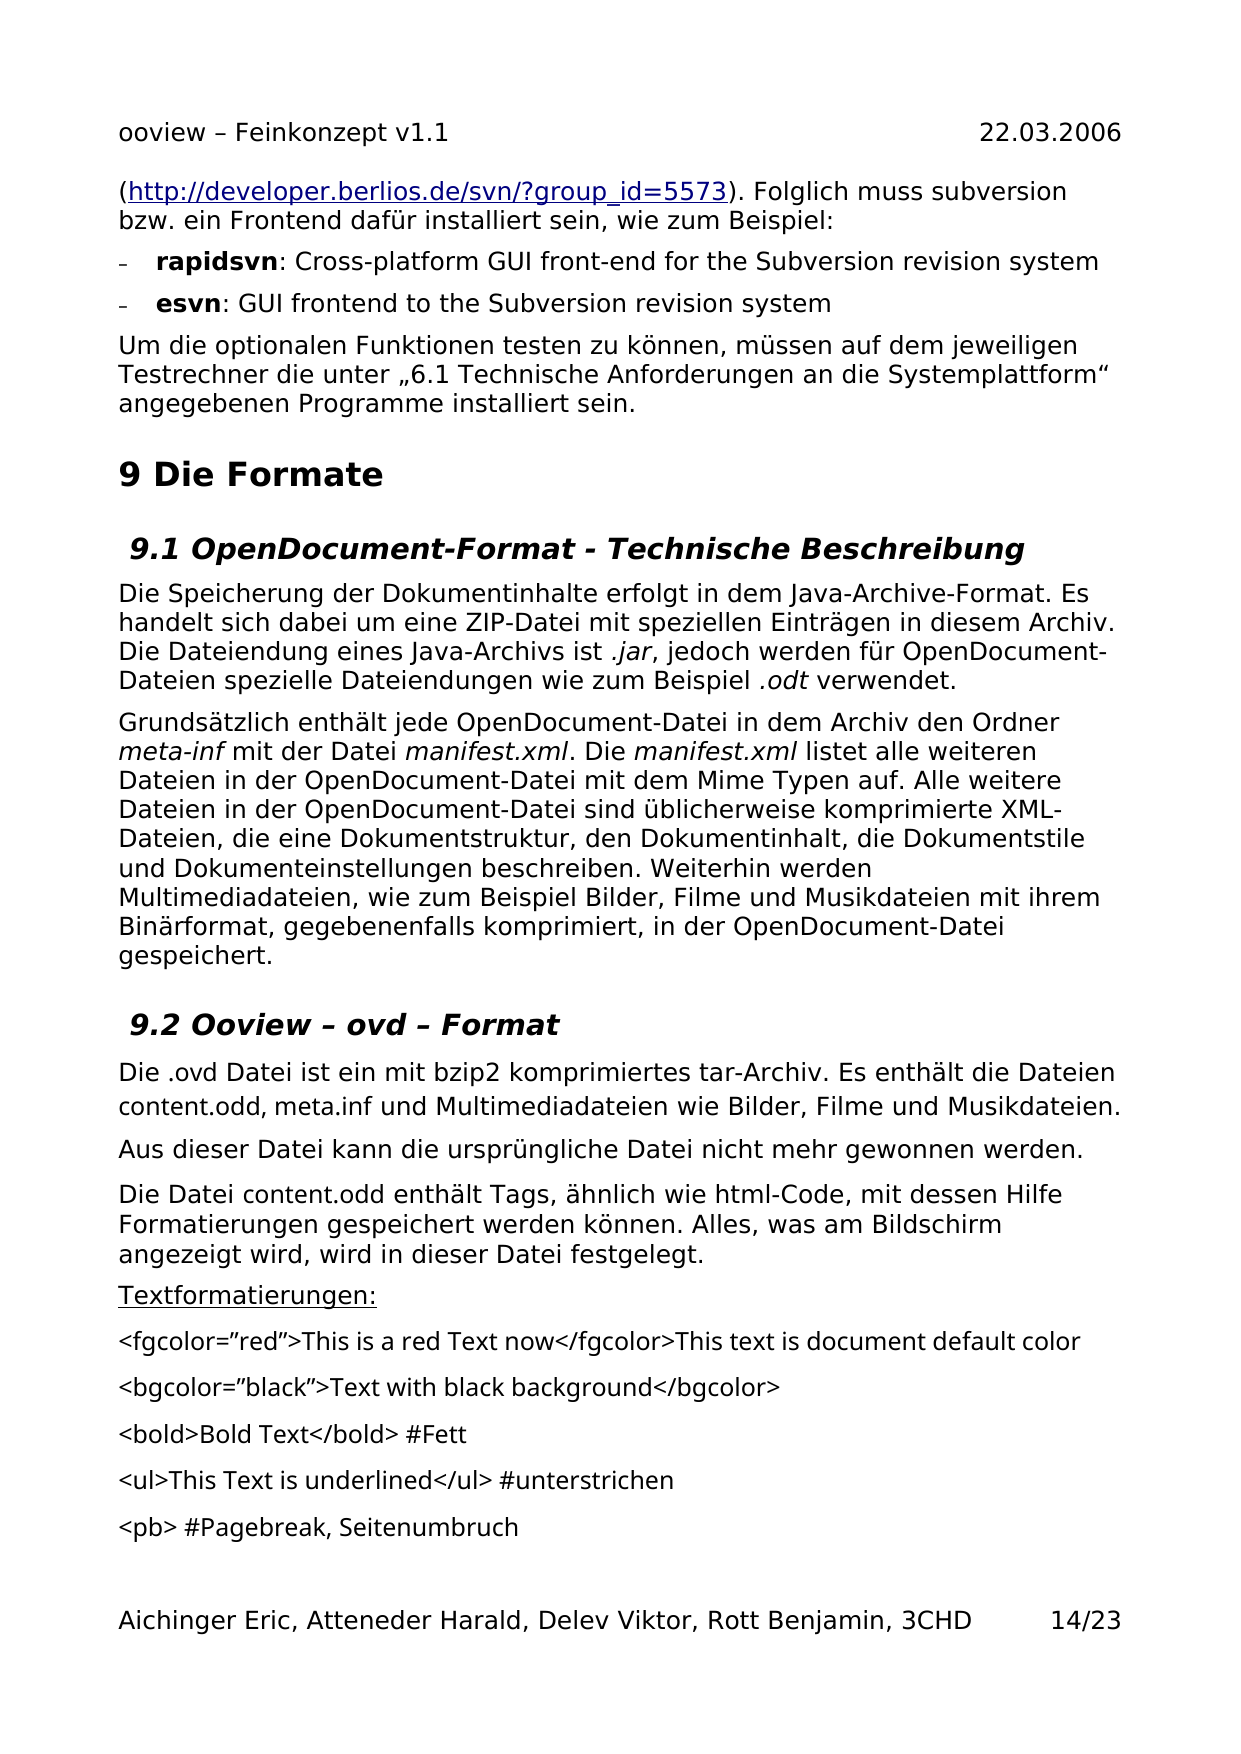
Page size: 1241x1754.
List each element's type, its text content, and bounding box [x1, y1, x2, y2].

subtitle OpenDocument-Format - Technische Beschreibung [118, 532, 1122, 566]
subtitle Die Formate [118, 456, 1122, 495]
text (http://developer.berlios.de/svn/?group_id=5573). Folglich muss subversion bzw. ein Frontend dafür installiert sein, wie zum Beispiel: [118, 177, 1122, 235]
text Grundsätzlich enthält jede OpenDocument-Datei in dem Archiv den Ordner meta-inf mit der Datei manifest.xml. Die manifest.xml listet alle weiteren Dateien in der OpenDocument-Datei mit dem Mime Typen auf. Alle weitere Dateien in der OpenDocument-Datei sind üblicherweise komprimierte XML-Dateien, die eine Dokumentstruktur, den Dokumentinhalt, die Dokumentstile und Dokumenteinstellungen beschreiben. Weiterhin werden Multimediadateien, wie zum Beispiel Bilder, Filme und Musikdateien mit ihrem Binärformat, gegebenenfalls komprimiert, in der OpenDocument-Datei gespeichert. [118, 708, 1122, 970]
text Aus dieser Datei kann die ursprüngliche Datei nicht mehr gewonnen werden. [118, 1135, 1122, 1164]
text Die .ovd Datei ist ein mit bzip2 komprimiertes tar-Archiv. Es enthält die Dateien content.odd, meta.inf und Multimediadateien wie Bilder, Filme und Musikdateien. [118, 1054, 1122, 1122]
list esvn: GUI frontend to the Subversion revision system [118, 289, 1122, 318]
text Textformatierungen: [118, 1282, 1122, 1311]
text <ul>This Text is underlined</ul> #unterstrichen [118, 1463, 1122, 1497]
text <bold>Bold Text</bold> #Fett [118, 1416, 1122, 1450]
text Die Speicherung der Dokumentinhalte erfolgt in dem Java-Archive-Format. Es handelt sich dabei um eine ZIP-Datei mit speziellen Einträgen in diesem Archiv. Die Dateiendung eines Java-Archivs ist .jar, jedoch werden für OpenDocument-Dateien spezielle Dateiendungen wie zum Beispiel .odt verwendet. [118, 579, 1122, 695]
list rapidsvn: Cross-platform GUI front-end for the Subversion revision system [118, 248, 1122, 277]
text <fgcolor=”red”>This is a red Text now</fgcolor>This text is document default color [118, 1323, 1122, 1357]
subtitle Ooview – ovd – Format [118, 1008, 1122, 1042]
text <bgcolor=”black”>Text with black background</bgcolor> [118, 1370, 1122, 1404]
text <pb> #Pagebreak, Seitenumbruch [118, 1509, 1122, 1543]
text Die Datei content.odd enthält Tags, ähnlich wie html-Code, mit dessen Hilfe Formatierungen gespeichert werden können. Alles, was am Bildschirm angezeigt wird, wird in dieser Datei festgelegt. [118, 1177, 1122, 1269]
text Um die optionalen Funktionen testen zu können, müssen auf dem jeweiligen Testrechner die unter „6.1 Technische Anforderungen an die Systemplattform“ angegebenen Programme installiert sein. [118, 331, 1122, 418]
